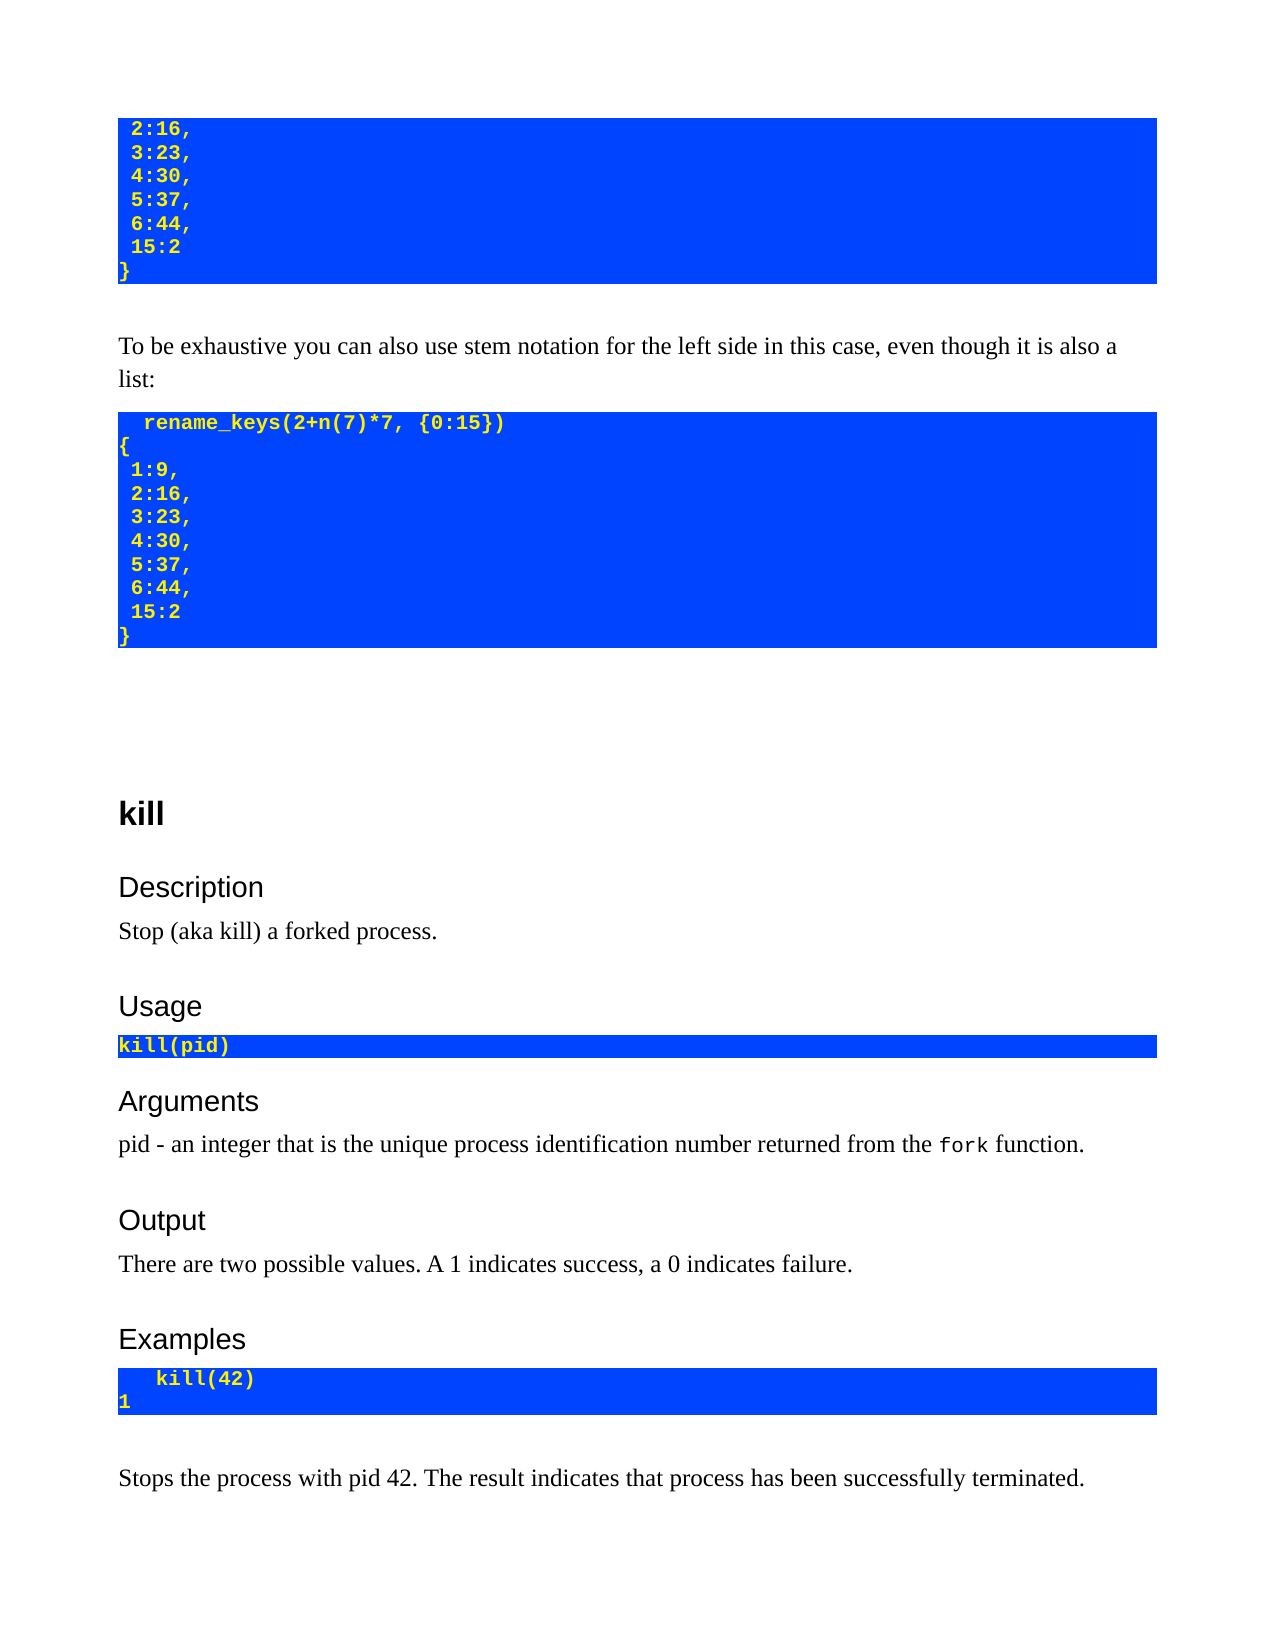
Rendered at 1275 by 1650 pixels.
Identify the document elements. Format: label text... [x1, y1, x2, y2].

text 6:44, [118, 577, 1157, 601]
text 1 [118, 1391, 1157, 1415]
text Stops the process with pid 42. The result indicates that process has been successfully terminated. [118, 1463, 1157, 1491]
subtitle Arguments [118, 1083, 1157, 1117]
text 2:16, [118, 483, 1157, 506]
text 4:30, [118, 530, 1157, 554]
text } [118, 625, 1157, 648]
text Stop (aka kill) a forked process. [118, 916, 1157, 945]
text 5:37, [118, 189, 1157, 213]
text 15:2 [118, 236, 1157, 260]
subtitle Usage [118, 989, 1157, 1022]
text { [118, 436, 1157, 459]
text There are two possible values. A 1 indicates success, a 0 indicates failure. [118, 1249, 1157, 1278]
subtitle kill [118, 717, 1157, 833]
text 3:23, [118, 506, 1157, 530]
text 6:44, [118, 213, 1157, 236]
text } [118, 260, 1157, 284]
text 2:16, [118, 118, 1157, 142]
subtitle Output [118, 1203, 1157, 1237]
text 4:30, [118, 165, 1157, 189]
text pid - an integer that is the unique process identification number returned from the fork function. [118, 1129, 1157, 1159]
text kill(pid) [118, 1035, 1157, 1058]
text 1:9, [118, 459, 1157, 483]
text To be exhaustive you can also use stem notation for the left side in this case, even though it is also a list: [118, 331, 1157, 393]
subtitle Description [118, 870, 1157, 904]
text 5:37, [118, 554, 1157, 577]
text rename_keys(2+n(7)*7, {0:15}) [118, 412, 1157, 436]
text 3:23, [118, 142, 1157, 165]
text 15:2 [118, 601, 1157, 625]
subtitle Examples [118, 1322, 1157, 1355]
text kill(42) [118, 1368, 1157, 1391]
